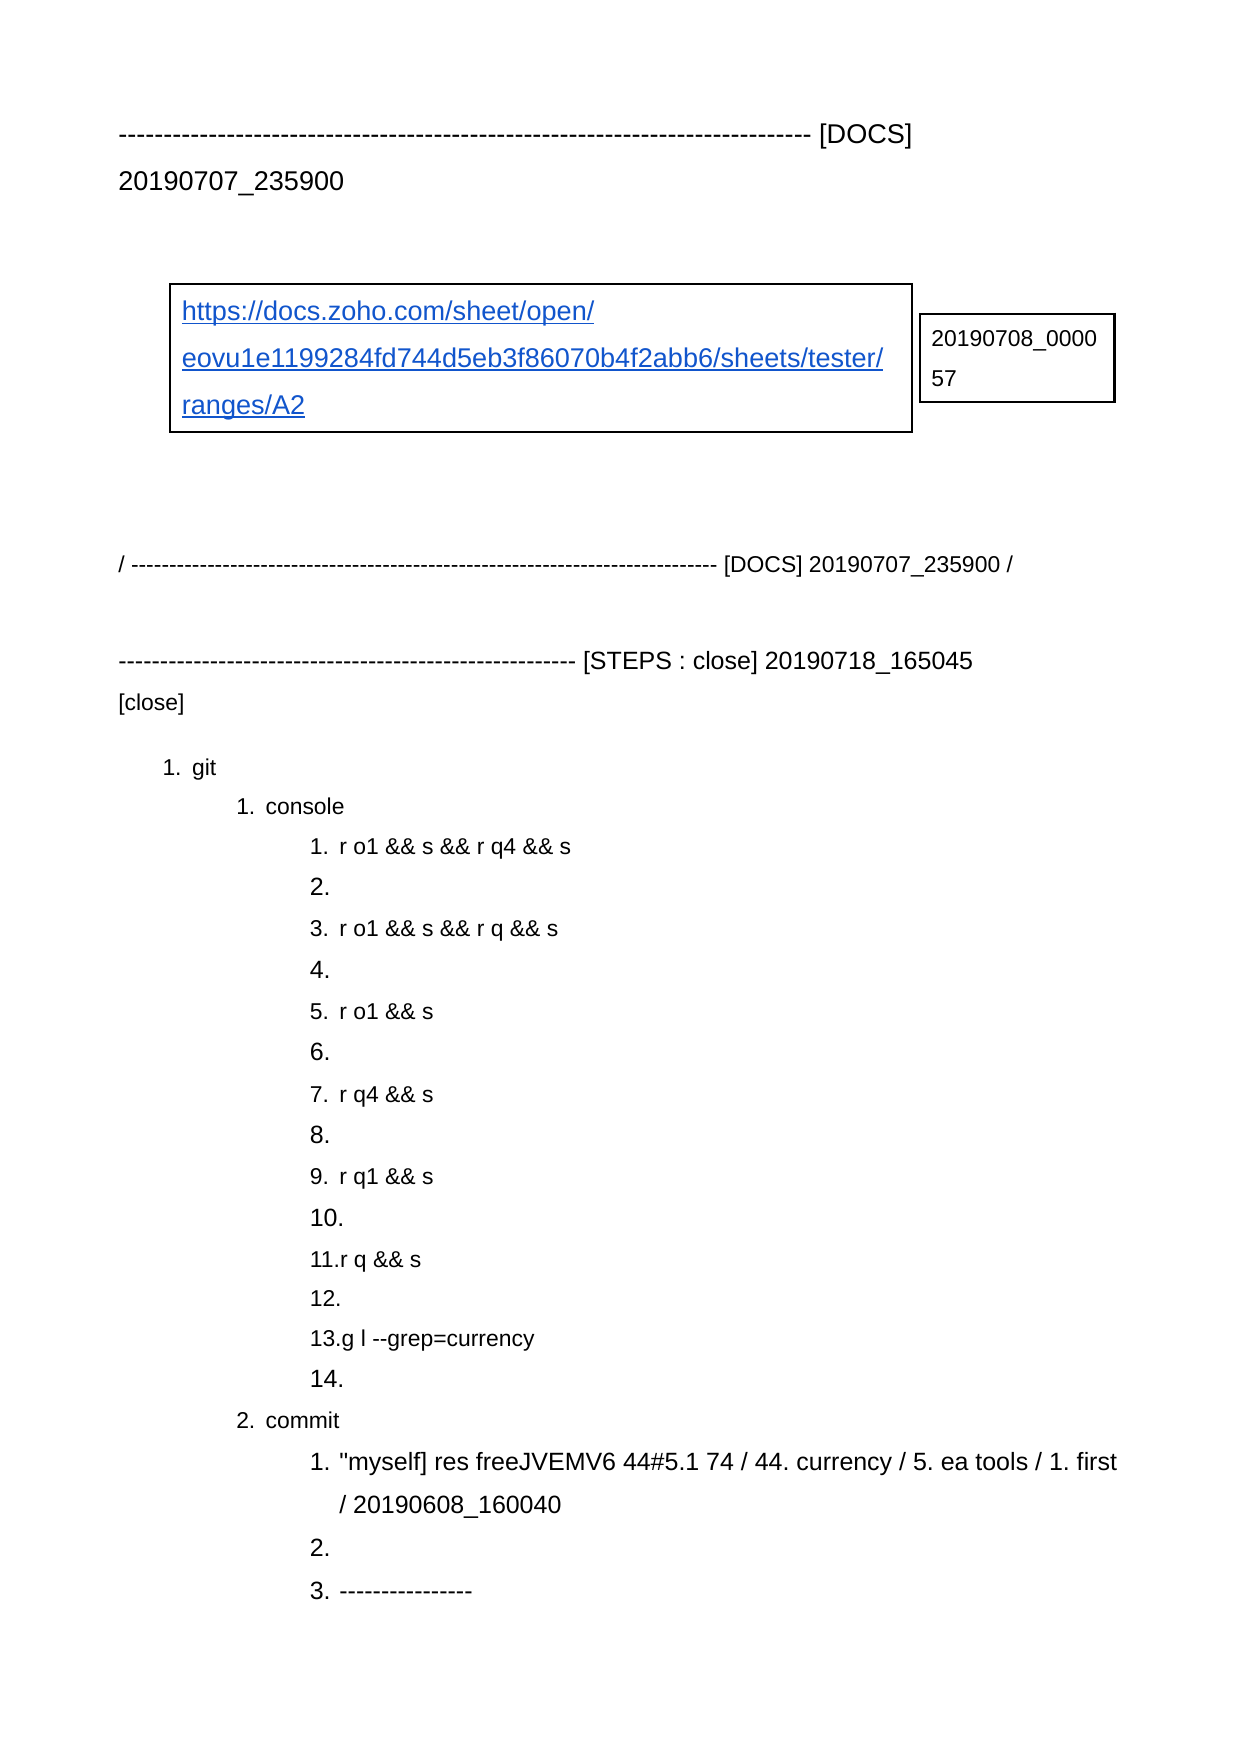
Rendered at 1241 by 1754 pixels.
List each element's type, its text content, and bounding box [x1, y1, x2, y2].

list r q && s [309, 1246, 1122, 1272]
list r o1 && s [309, 998, 1122, 1024]
list git [162, 754, 1122, 780]
text ------------------------------------------------------- [STEPS : close] 20190718_165045 [118, 646, 1122, 675]
list ---------------- [309, 1576, 1122, 1605]
table_cell [916, 461, 1118, 495]
table_cell [166, 461, 916, 495]
list commit [236, 1407, 1122, 1434]
text / ----------------------------------------------------------------------------- [DOCS] 20190707_235900 / [118, 551, 1122, 577]
table_header 20190708_000057 [916, 255, 1118, 461]
list "myself] res freeJVEMV6 44#5.1 74 / 44. currency / 5. ea tools / 1. first / 20190608_160040 [309, 1447, 1122, 1519]
list r o1 && s && r q && s [309, 915, 1122, 942]
list g l --grep=currency [309, 1325, 1122, 1351]
table_header [118, 255, 166, 461]
list r o1 && s && r q4 && s [309, 833, 1122, 859]
text ----------------------------------------------------------------------------- [DOCS] 20190707_235900 [118, 118, 1122, 196]
table_cell [118, 461, 166, 495]
text [close] [118, 689, 1122, 716]
table_header https://docs.zoho.com/sheet/open/eovu1e1199284fd744d5eb3f86070b4f2abb6/sheets/tester/ranges/A2 [166, 255, 916, 461]
list console [236, 793, 1122, 819]
list r q4 && s [309, 1081, 1122, 1107]
list r q1 && s [309, 1163, 1122, 1189]
